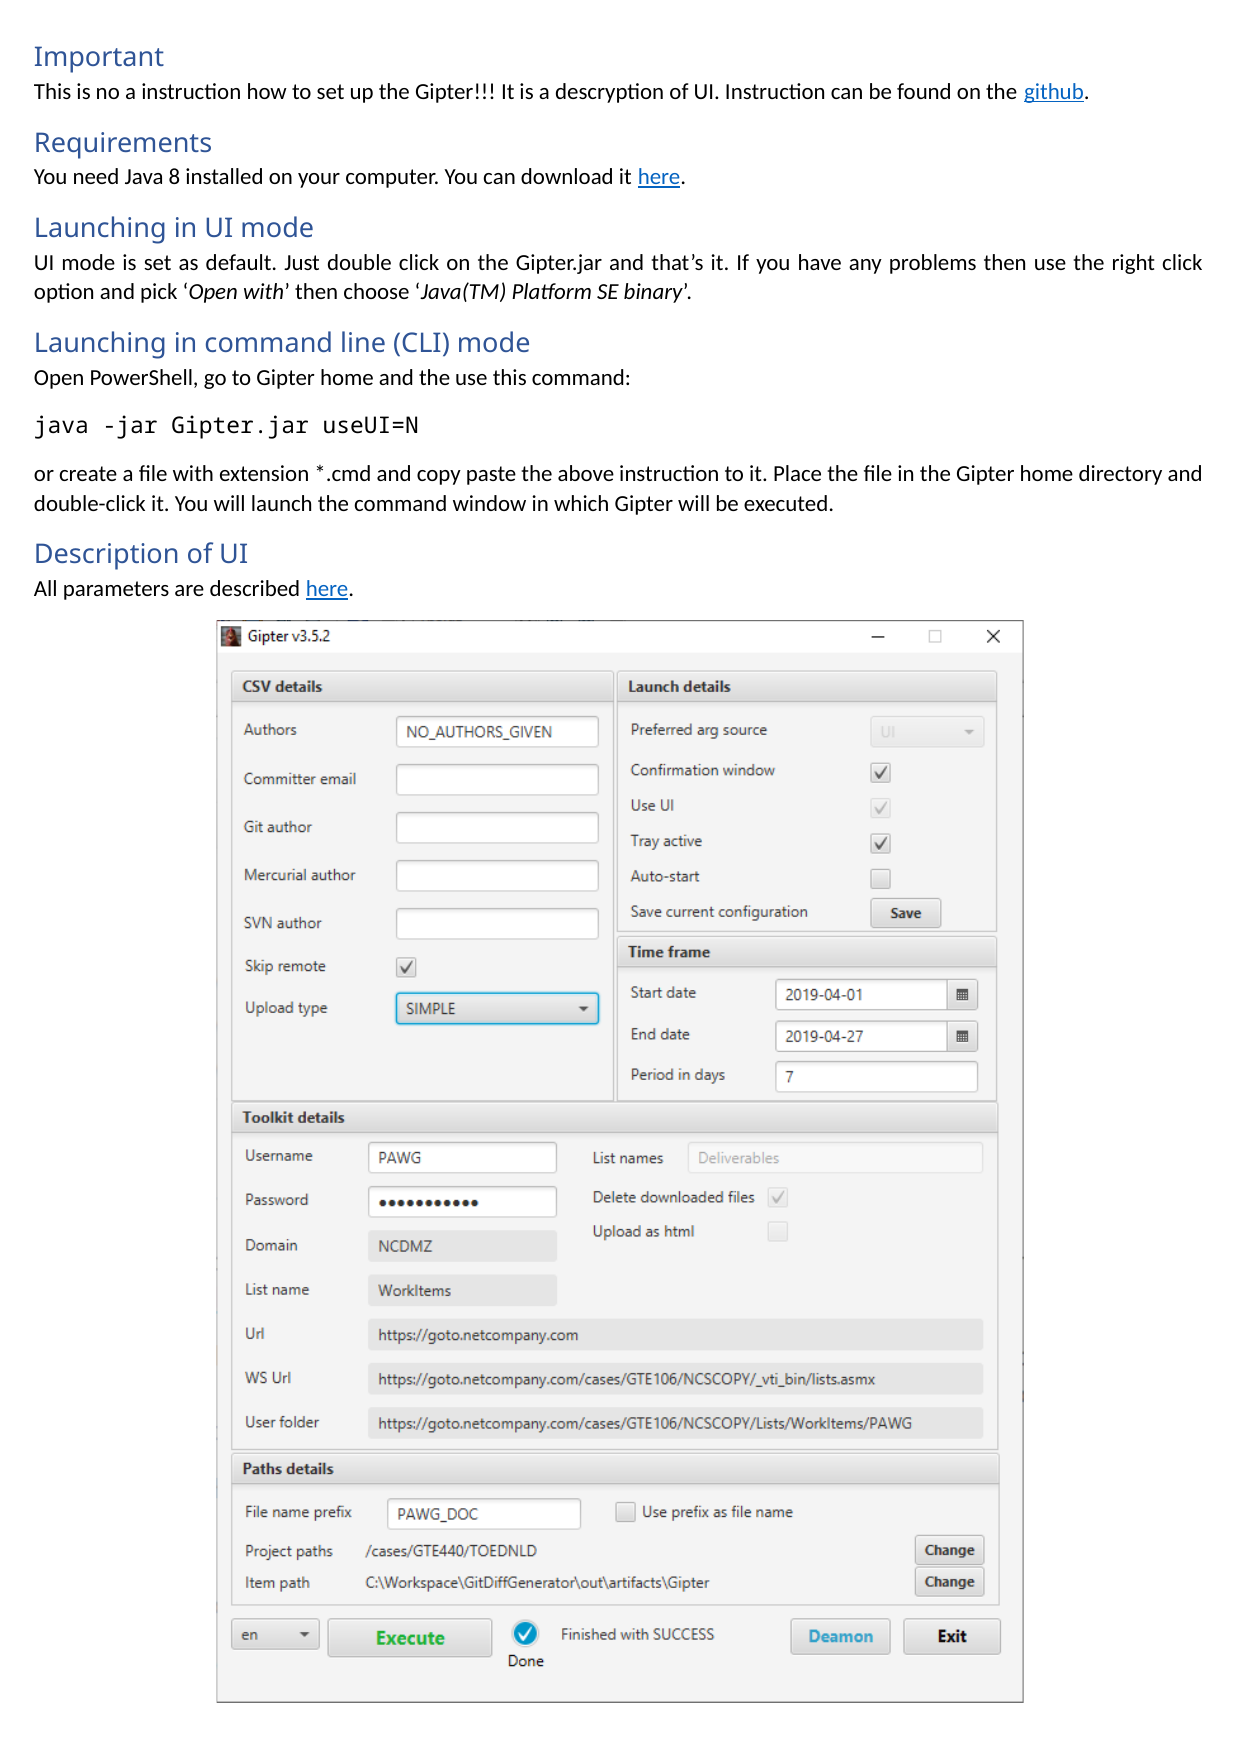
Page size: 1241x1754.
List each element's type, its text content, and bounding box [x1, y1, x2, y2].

text You need Java 8 installed on your computer. You can download it here. [34, 162, 1207, 190]
text All parameters are described here. [34, 574, 1207, 602]
subtitle Launching in command line (CLI) mode [34, 324, 1207, 361]
text Open PowerShell, go to Gipter home and the use this command: [34, 363, 1207, 391]
subtitle Important [34, 38, 1207, 75]
text UI mode is set as default. Just double click on the Gipter.jar and that’s it. If you have any problems then use the right click option and pick ‘Open with’ then choose ‘Java(TM) Platform SE binary’. [34, 248, 1207, 305]
subtitle Description of UI [34, 535, 1207, 572]
text java -jar Gipter.jar useUI=N [34, 409, 1207, 440]
text or create a file with extension *.cmd and copy paste the above instruction to it. Place the file in the Gipter home directory and double-click it. You will launch the command window in which Gipter will be executed. [34, 459, 1207, 517]
text This is no a instruction how to set up the Gipter!!! It is a descryption of UI. Instruction can be found on the github. [34, 77, 1207, 105]
subtitle Requirements [34, 123, 1207, 160]
subtitle Launching in UI mode [34, 209, 1207, 246]
picture [216, 620, 1024, 1703]
